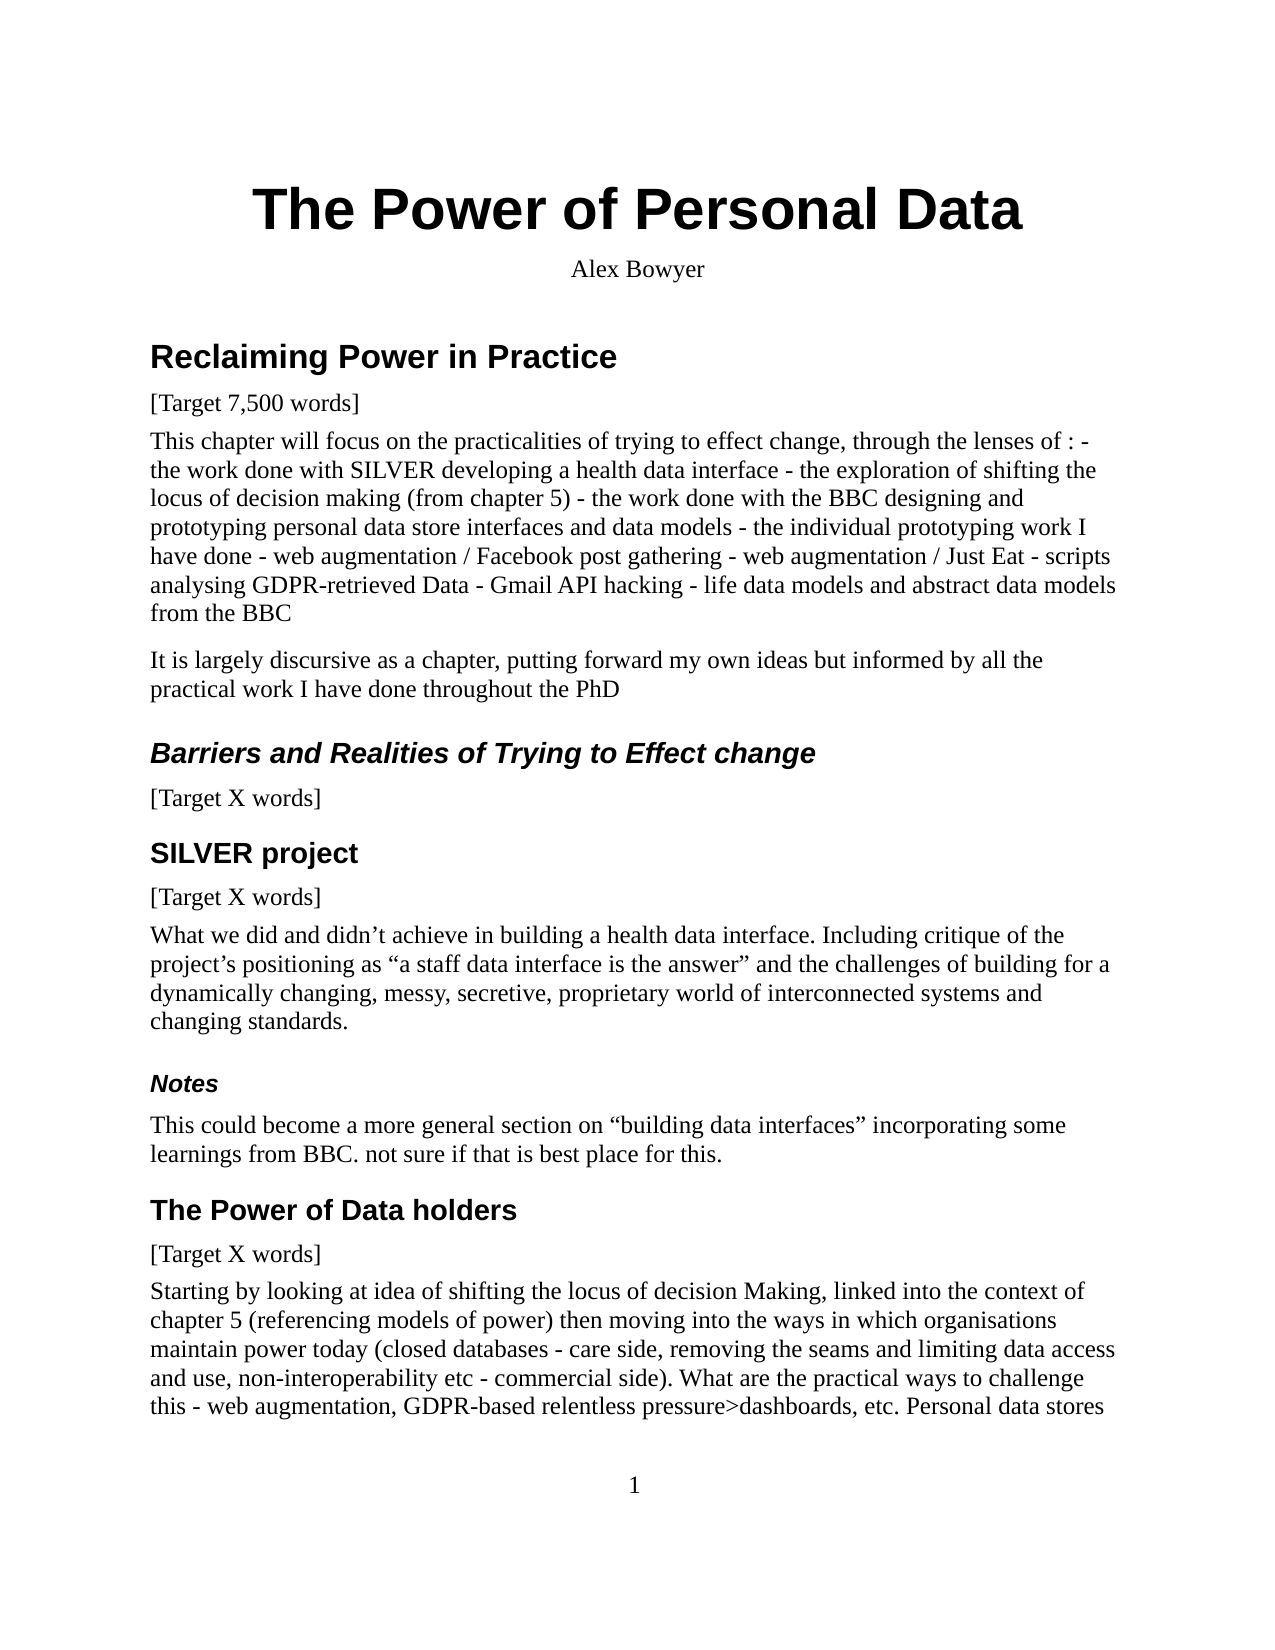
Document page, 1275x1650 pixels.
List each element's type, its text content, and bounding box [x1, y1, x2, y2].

text What we did and didn’t achieve in building a health data interface. Including critique of the project’s positioning as “a staff data interface is the answer” and the challenges of building for a dynamically changing, messy, secretive, proprietary world of interconnected systems and changing standards. [150, 920, 1125, 1035]
subtitle SILVER project [150, 836, 1125, 870]
text It is largely discursive as a chapter, putting forward my own ideas but informed by all the practical work I have done throughout the PhD [150, 645, 1125, 703]
text This could become a more general section on “building data interfaces” incorporating some learnings from BBC. not sure if that is best place for this. [150, 1110, 1125, 1168]
text [Target X words] [150, 882, 1125, 911]
subtitle The Power of Data holders [150, 1193, 1125, 1226]
title The Power of Personal Data [150, 175, 1125, 242]
subtitle Reclaiming Power in Practice [150, 337, 1125, 376]
text Starting by looking at idea of shifting the locus of decision Making, linked into the context of chapter 5 (referencing models of power) then moving into the ways in which organisations maintain power today (closed databases - care side, removing the seams and limiting data access and use, non-interoperability etc - commercial side). What are the practical ways to challenge this - web augmentation, GDPR-based relentless pressure>dashboards, etc. Personal data stores [150, 1276, 1125, 1420]
text Alex Bowyer [150, 254, 1125, 283]
text [Target X words] [150, 783, 1125, 811]
subtitle Barriers and Realities of Trying to Effect change [150, 737, 1125, 770]
subtitle Notes [150, 1069, 1125, 1098]
text This chapter will focus on the practicalities of trying to effect change, through the lenses of : - the work done with SILVER developing a health data interface - the exploration of shifting the locus of decision making (from chapter 5) - the work done with the BBC designing and prototyping personal data store interfaces and data models - the individual prototyping work I have done - web augmentation / Facebook post gathering - web augmentation / Just Eat - scripts analysing GDPR-retrieved Data - Gmail API hacking - life data models and abstract data models from the BBC [150, 426, 1125, 627]
text [Target 7,500 words] [150, 388, 1125, 417]
text [Target X words] [150, 1239, 1125, 1267]
